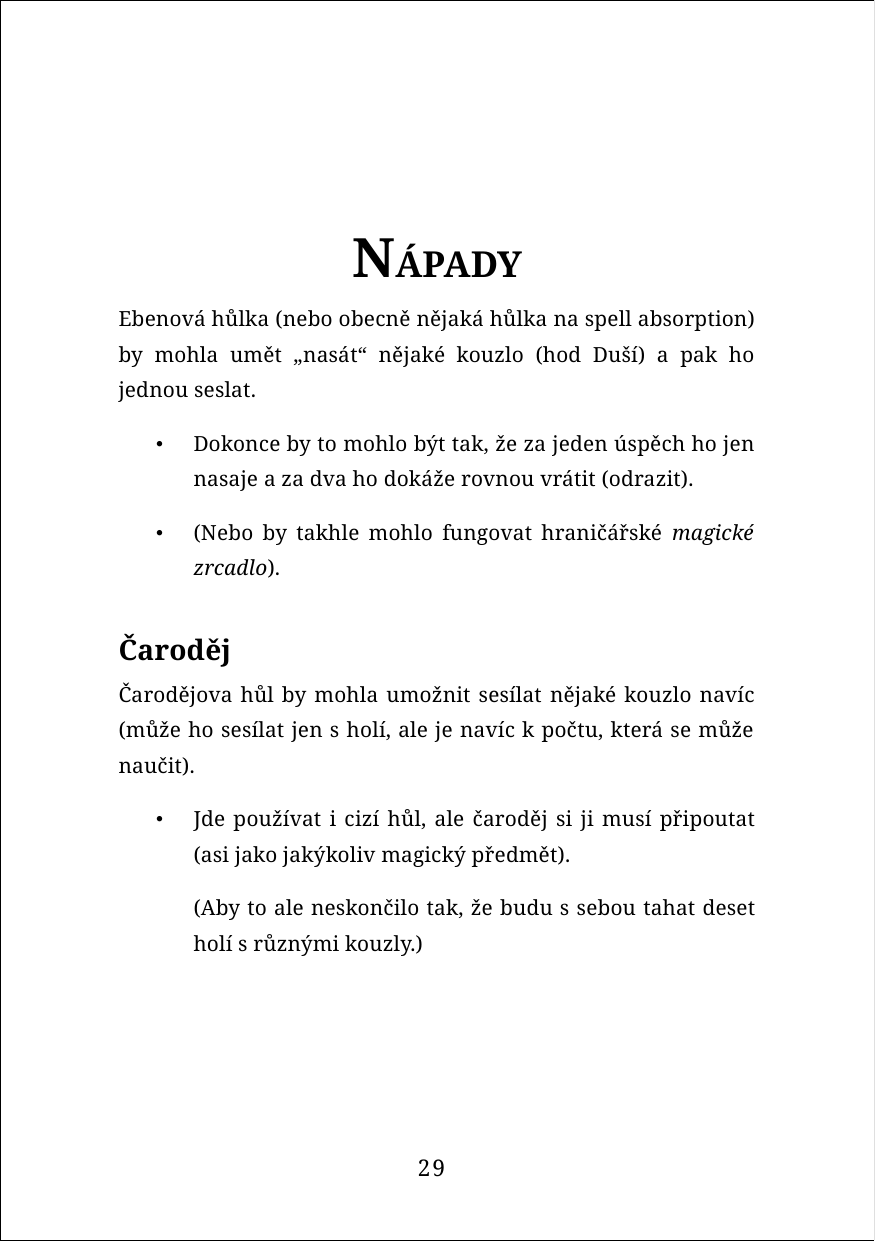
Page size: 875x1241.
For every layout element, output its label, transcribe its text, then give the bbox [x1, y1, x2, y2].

text Čarodějova hůl by mohla umožnit sesílat nějaké kouzlo navíc (může ho sesílat jen s holí, ale je navíc k počtu, která se může naučit). [118, 680, 756, 779]
list Jde používat i cizí hůl, ale čaroděj si ji musí připoutat (asi jako jakýkoliv magický předmět). [156, 804, 756, 868]
list Dokonce by to mohlo být tak, že za jeden úspěch ho jen nasaje a za dva ho dokáže rovnou vrátit (odrazit). [156, 429, 756, 493]
subtitle Nápady [118, 219, 756, 293]
text Ebenová hůlka (nebo obecně nějaká hůlka na spell absorption) by mohla umět „nasát“ nějaké kouzlo (hod Duší) a pak ho jednou seslat. [118, 304, 756, 404]
list (Nebo by takhle mohlo fungovat hraničářské magické zrcadlo). [156, 518, 756, 582]
list (Aby to ale neskončilo tak, že budu s sebou tahat deset holí s různými kouzly.) [156, 893, 756, 957]
subtitle Čaroděj [118, 630, 756, 668]
